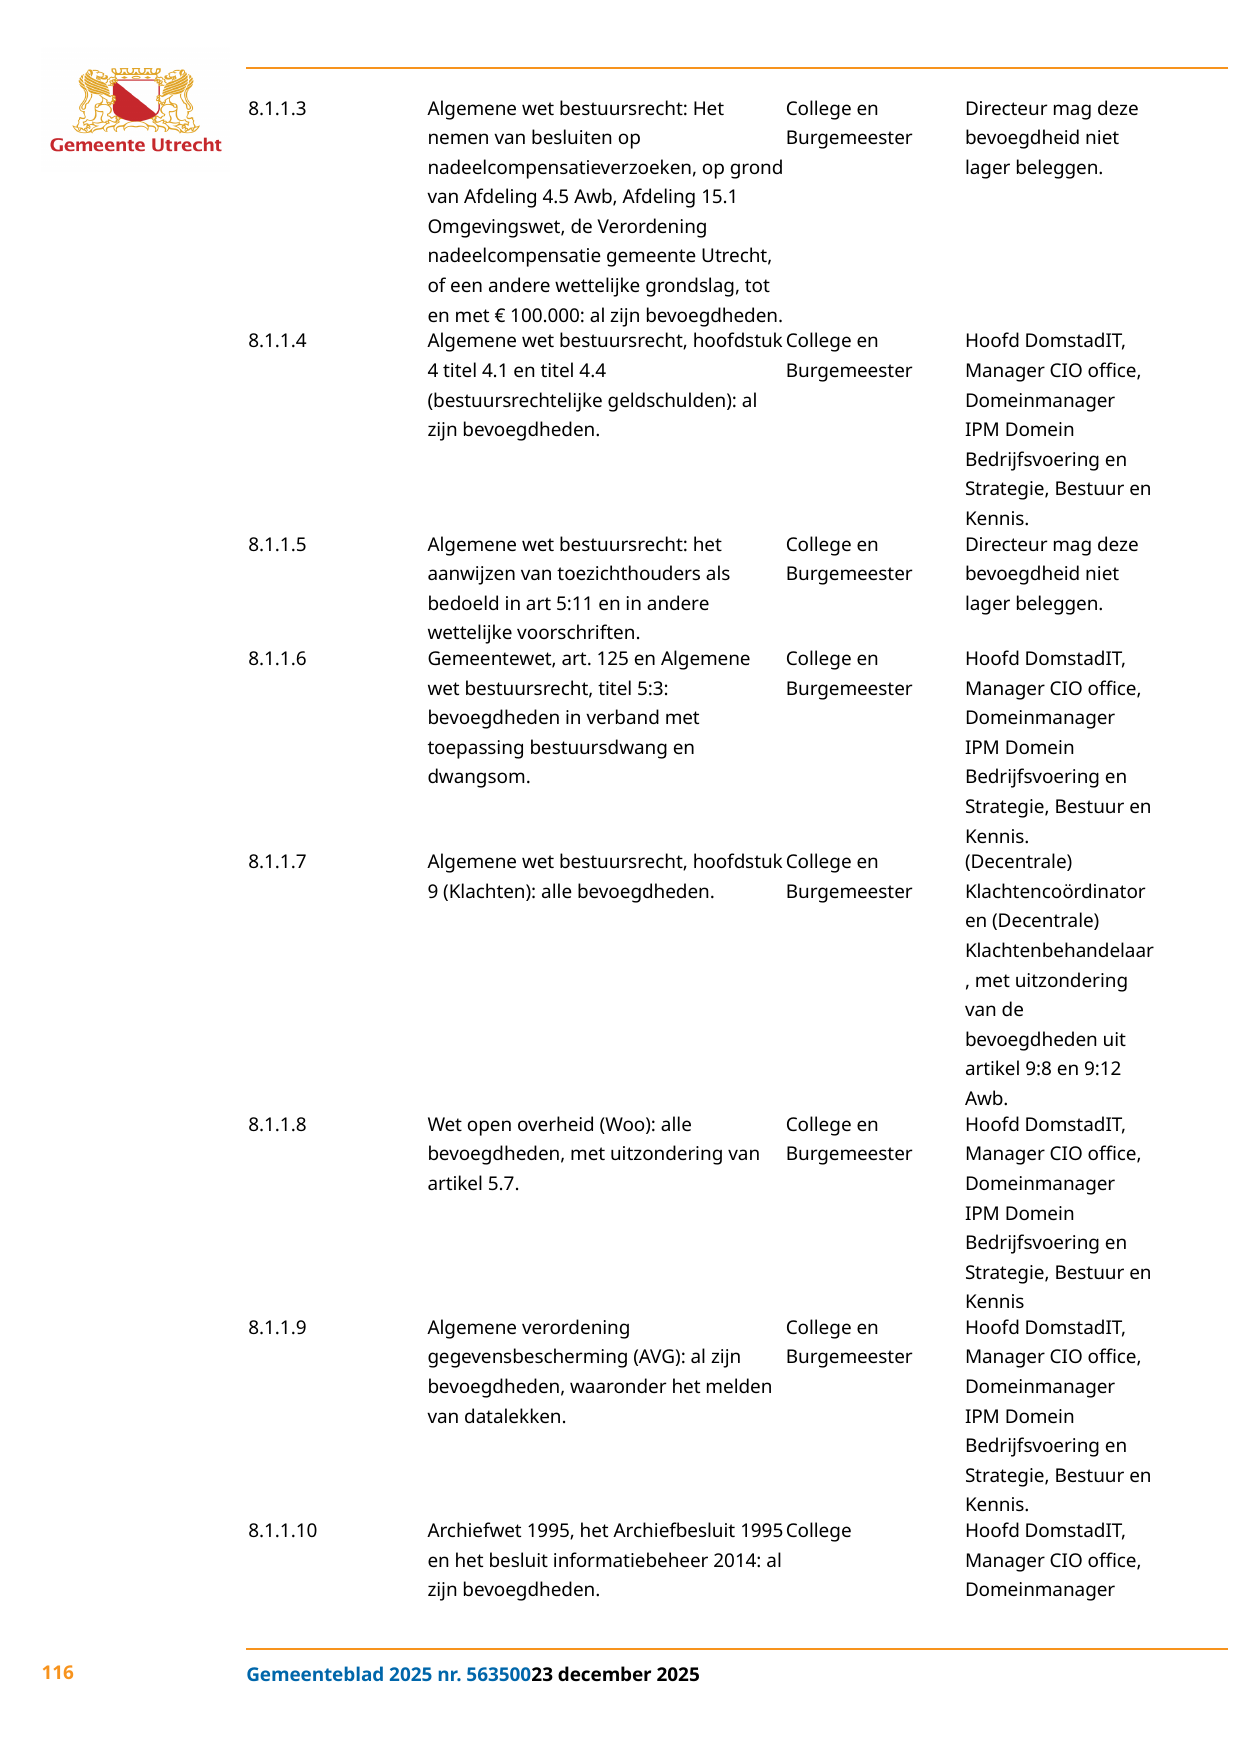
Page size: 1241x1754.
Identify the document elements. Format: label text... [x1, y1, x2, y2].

table_cell Archiefwet 1995, het Archiefbesluit 1995 en het besluit informatiebeheer 2014: al zijn bevoegdheden. [427, 1518, 786, 1602]
table_cell College en Burgemeester [786, 328, 965, 531]
table_cell College en Burgemeester [786, 1314, 965, 1517]
table_cell College en Burgemeester [786, 531, 965, 645]
table_cell 8.1.1.6 [248, 645, 427, 848]
table_cell 8.1.1.8 [248, 1111, 427, 1314]
table_cell 8.1.1.7 [248, 849, 427, 1111]
table_cell College en Burgemeester [786, 1111, 965, 1314]
table_cell Algemene wet bestuursrecht: Het nemen van besluiten op nadeelcompensatieverzoeken, op grond van Afdeling 4.5 Awb, Afdeling 15.1 Omgevingswet, de Verordening nadeelcompensatie gemeente Utrecht, of een andere wettelijke grondslag, tot en met € 100.000: al zijn bevoegdheden. [427, 95, 786, 328]
table_cell Wet open overheid (Woo): alle bevoegdheden, met uitzondering van artikel 5.7. [427, 1111, 786, 1314]
table_cell Directeur mag deze bevoegdheid niet lager beleggen. [965, 95, 1152, 328]
table_cell Hoofd DomstadIT, Manager CIO office, Domeinmanager [965, 1518, 1152, 1602]
table_cell Algemene wet bestuursrecht, hoofdstuk 4 titel 4.1 en titel 4.4 (bestuursrechtelijke geldschulden): al zijn bevoegdheden. [427, 328, 786, 531]
table_cell Hoofd DomstadIT, Manager CIO office, Domeinmanager IPM Domein Bedrijfsvoering en Strategie, Bestuur en Kennis. [965, 1314, 1152, 1517]
table_cell 8.1.1.5 [248, 531, 427, 645]
picture [41, 47, 231, 172]
table_cell Algemene verordening gegevensbescherming (AVG): al zijn bevoegdheden, waaronder het melden van datalekken. [427, 1314, 786, 1517]
table_cell Hoofd DomstadIT, Manager CIO office, Domeinmanager IPM Domein Bedrijfsvoering en Strategie, Bestuur en Kennis. [965, 645, 1152, 848]
table_cell 8.1.1.10 [248, 1518, 427, 1602]
table_cell Hoofd DomstadIT, Manager CIO office, Domeinmanager IPM Domein Bedrijfsvoering en Strategie, Bestuur en Kennis. [965, 328, 1152, 531]
table_cell Gemeentewet, art. 125 en Algemene wet bestuursrecht, titel 5:3: bevoegdheden in verband met toepassing bestuursdwang en dwangsom. [427, 645, 786, 848]
table_cell Algemene wet bestuursrecht: het aanwijzen van toezichthouders als bedoeld in art 5:11 en in andere wettelijke voorschriften. [427, 531, 786, 645]
table_cell College en Burgemeester [786, 95, 965, 328]
table_cell College en Burgemeester [786, 645, 965, 848]
table_cell 8.1.1.3 [248, 95, 427, 328]
table_cell Directeur mag deze bevoegdheid niet lager beleggen. [965, 531, 1152, 645]
table_cell (Decentrale) Klachtencoördinator en (Decentrale) Klachtenbehandelaar, met uitzondering van de bevoegdheden uit artikel 9:8 en 9:12 Awb. [965, 849, 1152, 1111]
table_cell 8.1.1.9 [248, 1314, 427, 1517]
table_cell College en Burgemeester [786, 849, 965, 1111]
table_cell 8.1.1.4 [248, 328, 427, 531]
table_cell Algemene wet bestuursrecht, hoofdstuk 9 (Klachten): alle bevoegdheden. [427, 849, 786, 1111]
table_cell College [786, 1518, 965, 1602]
table_cell Hoofd DomstadIT, Manager CIO office, Domeinmanager IPM Domein Bedrijfsvoering en Strategie, Bestuur en Kennis [965, 1111, 1152, 1314]
